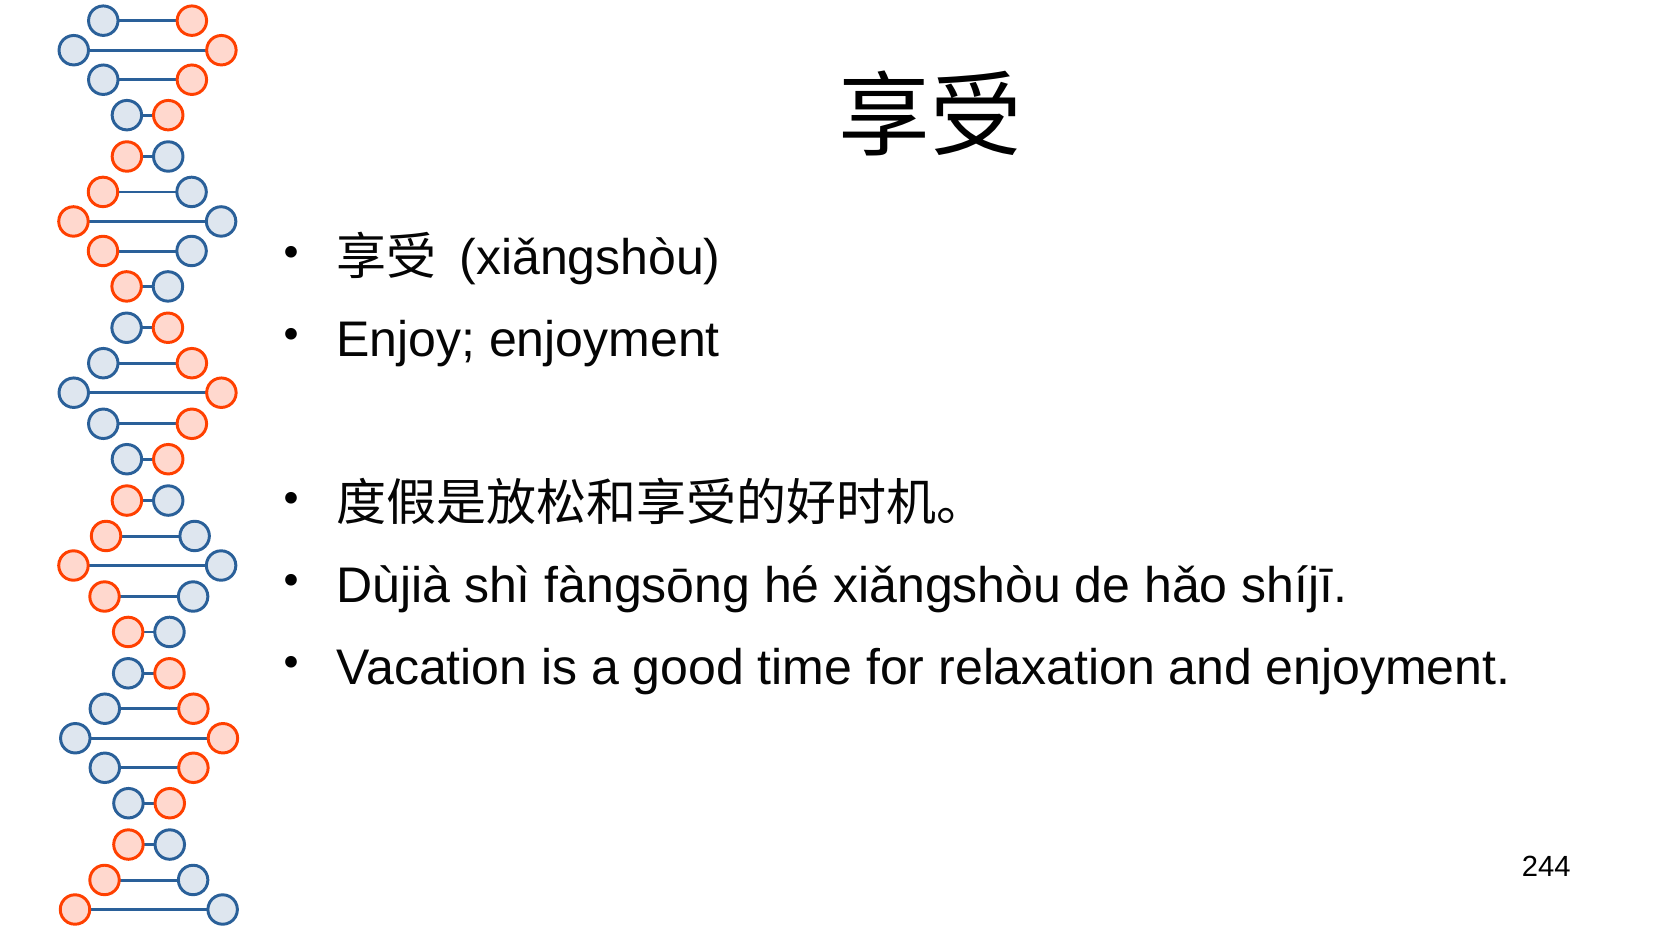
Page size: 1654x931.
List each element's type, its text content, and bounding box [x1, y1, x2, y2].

list 享受 (xiǎngshòu) Enjoy; enjoyment 度假是放松和享受的好时机。 Dùjià shì fàngsōng hé xiǎngshòu de hǎo shíjī. Vacation is a good time for relaxation and enjoyment. [265, 224, 1595, 764]
title 享受 [265, 35, 1595, 189]
